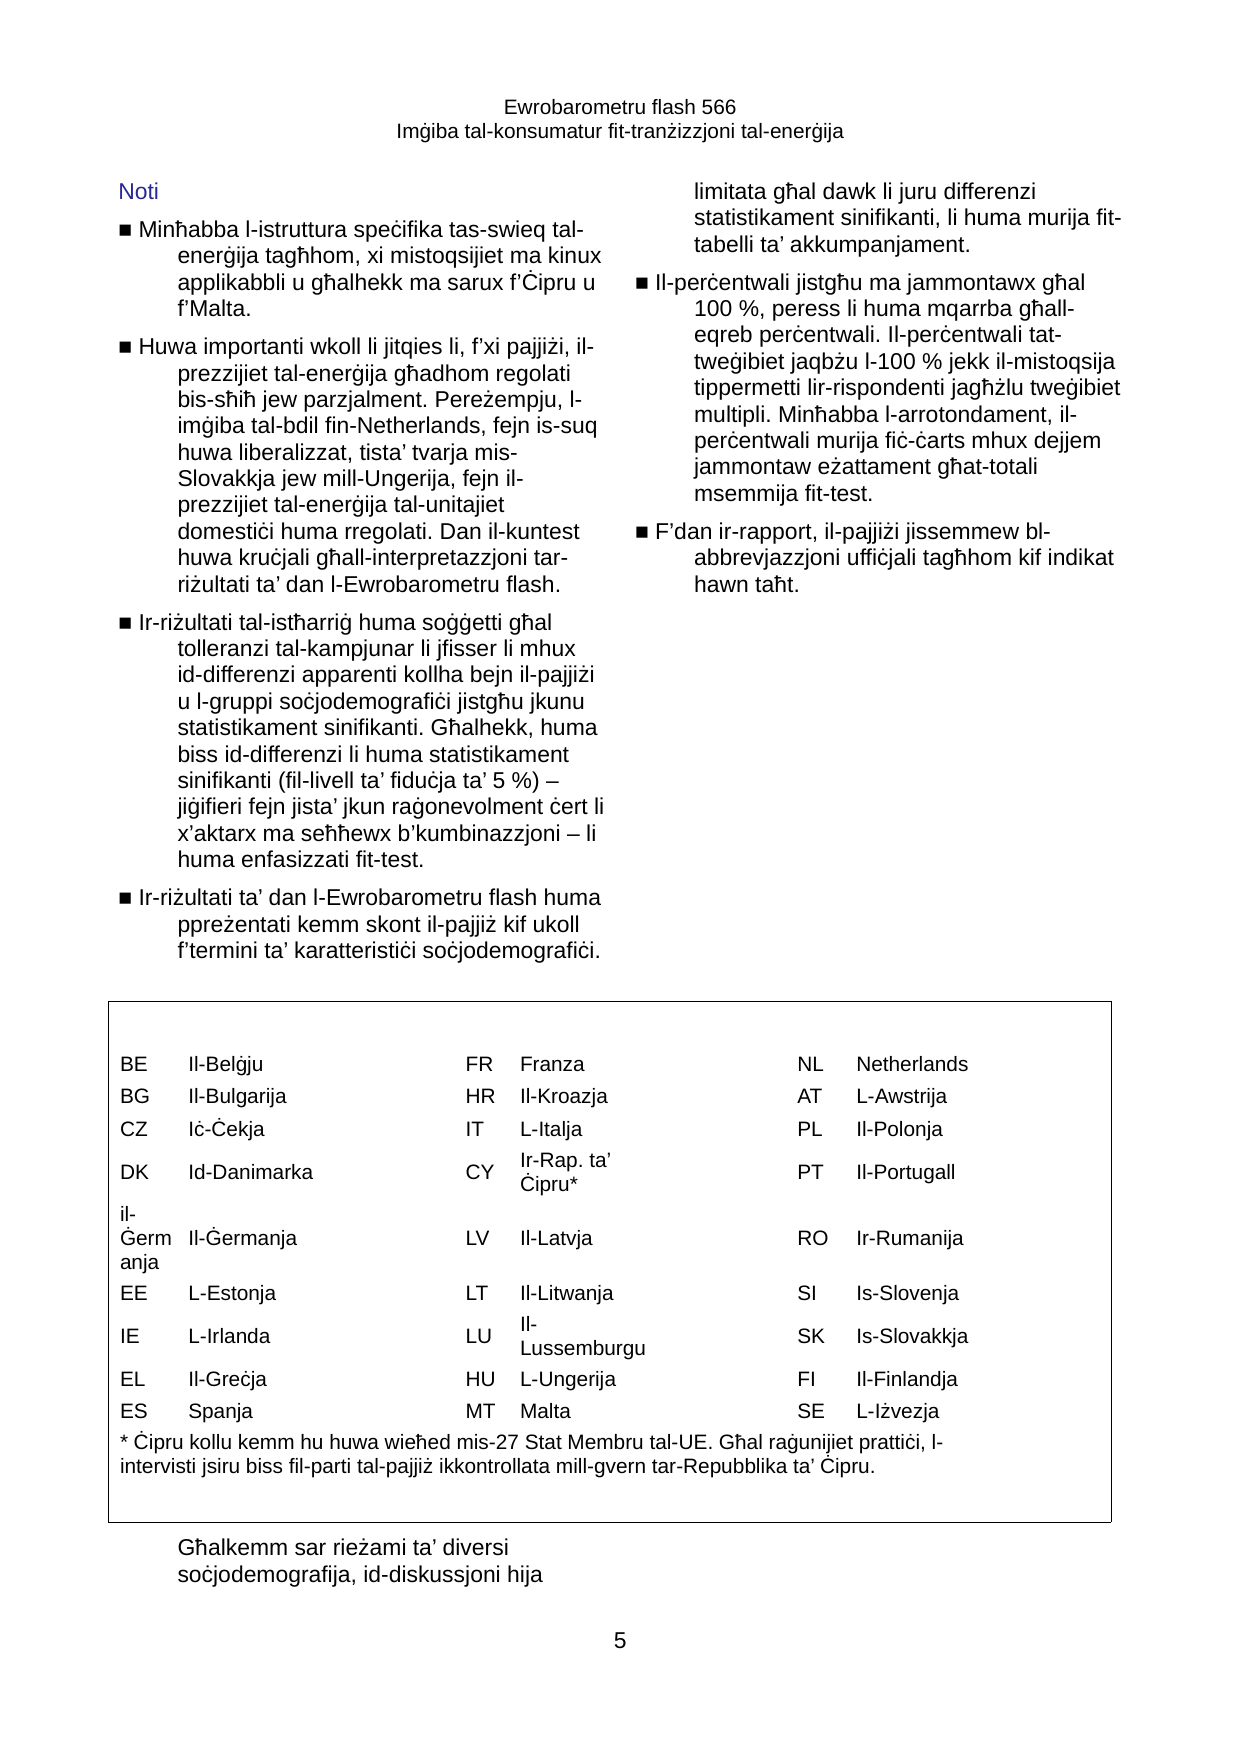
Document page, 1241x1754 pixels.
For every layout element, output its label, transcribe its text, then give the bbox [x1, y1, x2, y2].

table_header [655, 1048, 794, 1080]
table_cell HU [463, 1363, 517, 1395]
table_cell PL [794, 1113, 853, 1145]
text limitata għal dawk li juru differenzi statistikament sinifikanti, li huma murija fit-tabelli ta’ akkumpanjament. [635, 178, 1122, 257]
table_cell Ir-Rap. ta’ Ċipru* [517, 1145, 655, 1199]
table_cell SK [794, 1309, 853, 1362]
table_cell Is-Slovenja [853, 1276, 992, 1309]
table_cell [324, 1309, 462, 1362]
table_cell RO [794, 1199, 853, 1276]
table_cell Il-Kroazja [517, 1080, 655, 1112]
table_cell * Ċipru kollu kemm hu huwa wieħed mis-27 Stat Membru tal-UE. Għal raġunijiet prattiċi, l-intervisti jsiru biss fil-parti tal-pajjiż ikkontrollata mill-gvern tar-Repubblika ta’ Ċipru. [117, 1427, 992, 1481]
table_cell PT [794, 1145, 853, 1199]
table_header Franza [517, 1048, 655, 1080]
text ■ Il-perċentwali jistgħu ma jammontawx għal 100 %, peress li huma mqarrba għall-eqreb perċentwali. Il-perċentwali tat-tweġibiet jaqbżu l-100 % jekk il-mistoqsija tippermetti lir-rispondenti jagħżlu tweġibiet multipli. Minħabba l-arrotondament, il-perċentwali murija fiċ-ċarts mhux dejjem jammontaw eżattament għat-totali msemmija fit-test. [635, 269, 1122, 506]
table_cell Il-Finlandja [853, 1363, 992, 1395]
table_cell IE [117, 1309, 185, 1362]
table_cell DK [117, 1145, 185, 1199]
table_cell L-Italja [517, 1113, 655, 1145]
table_cell [655, 1145, 794, 1199]
text ■ Huwa importanti wkoll li jitqies li, f’xi pajjiżi, il-prezzijiet tal-enerġija għadhom regolati bis-sħiħ jew parzjalment. Pereżempju, l-imġiba tal-bdil fin-Netherlands, fejn is-suq huwa liberalizzat, tista’ tvarja mis-Slovakkja jew mill-Ungerija, fejn il-prezzijiet tal-enerġija tal-unitajiet domestiċi huma rregolati. Dan il-kuntest huwa kruċjali għall-interpretazzjoni tar-riżultati ta’ dan l-Ewrobarometru flash. [118, 333, 605, 597]
table_cell [655, 1309, 794, 1362]
table_cell LT [463, 1276, 517, 1309]
table_cell Il-Polonja [853, 1113, 992, 1145]
table_cell [655, 1276, 794, 1309]
table_cell L-Estonja [185, 1276, 324, 1309]
table_cell L-Iżvezja [853, 1395, 992, 1427]
table_cell SI [794, 1276, 853, 1309]
table_cell Il-Bulgarija [185, 1080, 324, 1112]
text ■ Ir-riżultati tal-istħarriġ huma soġġetti għal tolleranzi tal-kampjunar li jfisser li mhux id-differenzi apparenti kollha bejn il-pajjiżi u l-gruppi soċjodemografiċi jistgħu jkunu statistikament sinifikanti. Għalhekk, huma biss id-differenzi li huma statistikament sinifikanti (fil-livell ta’ fiduċja ta’ 5 %) – jiġifieri fejn jista’ jkun raġonevolment ċert li x’aktarx ma seħħewx b’kumbinazzjoni – li huma enfasizzati fit-test. [118, 609, 605, 872]
table_cell [324, 1145, 462, 1199]
table_cell [655, 1080, 794, 1112]
table_header FR [463, 1048, 517, 1080]
table_cell Il-Lussemburgu [517, 1309, 655, 1362]
table_cell [655, 1395, 794, 1427]
table_cell Il-Greċja [185, 1363, 324, 1395]
table_header BE [117, 1048, 185, 1080]
table_cell CY [463, 1145, 517, 1199]
table_header [324, 1048, 462, 1080]
table_cell MT [463, 1395, 517, 1427]
table_cell LV [463, 1199, 517, 1276]
table_cell [324, 1113, 462, 1145]
table_cell L-Ungerija [517, 1363, 655, 1395]
table_cell [324, 1080, 462, 1112]
table_cell Spanja [185, 1395, 324, 1427]
text Għalkemm sar rieżami ta’ diversi soċjodemografija, id-diskussjoni hija [118, 1523, 605, 1587]
table_cell Ir-Rumanija [853, 1199, 992, 1276]
table_cell Malta [517, 1395, 655, 1427]
table_cell Il-Latvja [517, 1199, 655, 1276]
table_cell [655, 1113, 794, 1145]
text ■ F’dan ir-rapport, il-pajjiżi jissemmew bl-abbrevjazzjoni uffiċjali tagħhom kif indikat hawn taħt. [635, 518, 1122, 597]
table_cell IT [463, 1113, 517, 1145]
text ■ Ir-riżultati ta’ dan l-Ewrobarometru flash huma ppreżentati kemm skont il-pajjiż kif ukoll f’termini ta’ karatteristiċi soċjodemografiċi. [118, 884, 605, 1001]
text [109, 1002, 1111, 1522]
table_cell EE [117, 1276, 185, 1309]
table_cell [324, 1395, 462, 1427]
table_cell L-Awstrija [853, 1080, 992, 1112]
table_cell AT [794, 1080, 853, 1112]
table_cell SE [794, 1395, 853, 1427]
text ■ Minħabba l-istruttura speċifika tas-swieq tal-enerġija tagħhom, xi mistoqsijiet ma kinux applikabbli u għalhekk ma sarux f’Ċipru u f’Malta. [118, 216, 605, 321]
text Noti [118, 178, 605, 204]
table_cell Is-Slovakkja [853, 1309, 992, 1362]
table_cell Id-Danimarka [185, 1145, 324, 1199]
table_cell il-Ġermanja [117, 1199, 185, 1276]
table_header Il-Belġju [185, 1048, 324, 1080]
table_cell HR [463, 1080, 517, 1112]
table_cell L-Irlanda [185, 1309, 324, 1362]
table_header NL [794, 1048, 853, 1080]
table_cell [324, 1199, 462, 1276]
table_cell Iċ-Ċekja [185, 1113, 324, 1145]
table_cell EL [117, 1363, 185, 1395]
table_cell [655, 1363, 794, 1395]
table_cell LU [463, 1309, 517, 1362]
table_cell Il-Litwanja [517, 1276, 655, 1309]
table_cell CZ [117, 1113, 185, 1145]
table_cell ES [117, 1395, 185, 1427]
table_cell [324, 1276, 462, 1309]
table_cell Il-Portugall [853, 1145, 992, 1199]
table_cell FI [794, 1363, 853, 1395]
table_cell [324, 1363, 462, 1395]
table_header Netherlands [853, 1048, 992, 1080]
table_cell BG [117, 1080, 185, 1112]
table_cell [655, 1199, 794, 1276]
table_cell Il-Ġermanja [185, 1199, 324, 1276]
